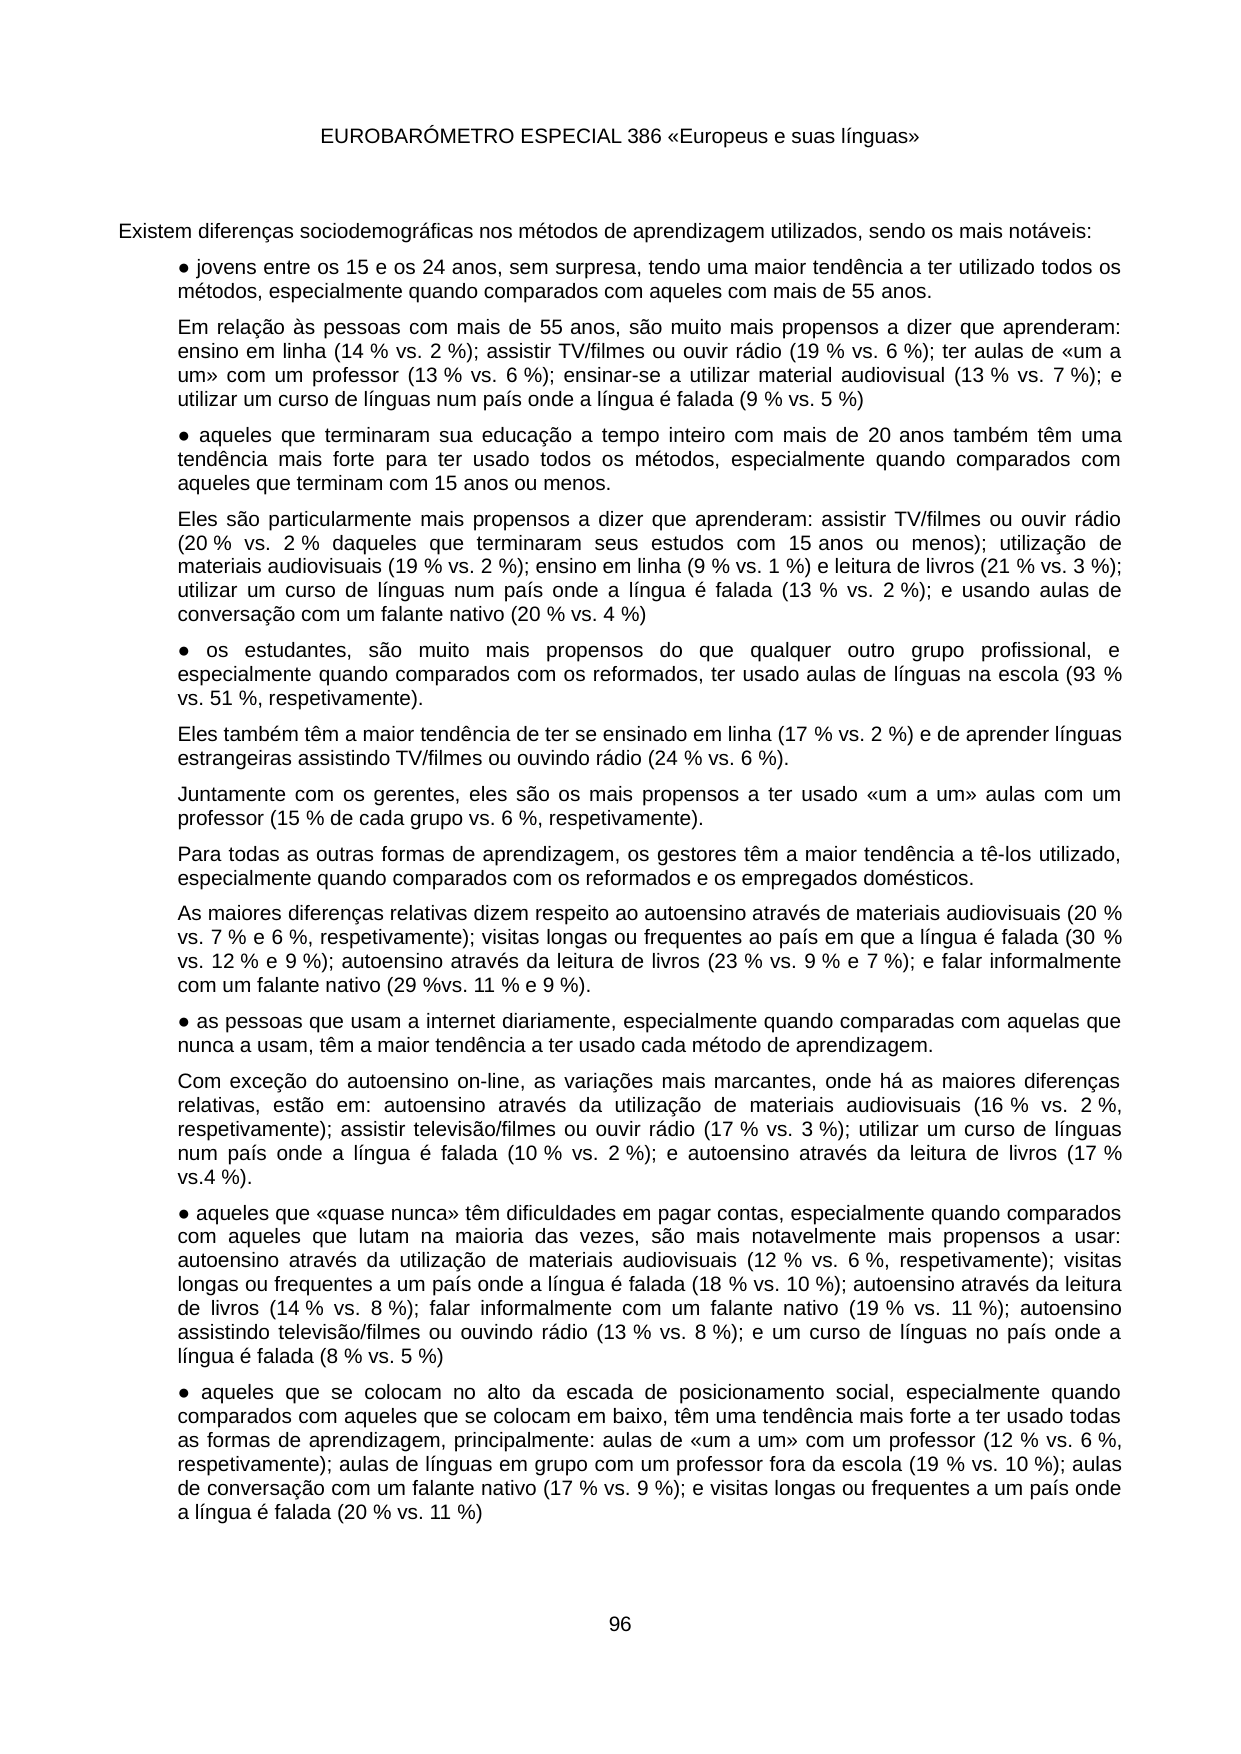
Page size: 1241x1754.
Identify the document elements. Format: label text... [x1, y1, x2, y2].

text Juntamente com os gerentes, eles são os mais propensos a ter usado «um a um» aulas com um professor (15 % de cada grupo vs. 6 %, respetivamente). [177, 782, 1122, 829]
text Com exceção do autoensino on-line, as variações mais marcantes, onde há as maiores diferenças relativas, estão em: autoensino através da utilização de materiais audiovisuais (16 % vs. 2 %, respetivamente); assistir televisão/filmes ou ouvir rádio (17 % vs. 3 %); utilizar um curso de línguas num país onde a língua é falada (10 % vs. 2 %); e autoensino através da leitura de livros (17 % vs.4 %). [177, 1069, 1122, 1188]
text Em relação às pessoas com mais de 55 anos, são muito mais propensos a dizer que aprenderam: ensino em linha (14 % vs. 2 %); assistir TV/filmes ou ouvir rádio (19 % vs. 6 %); ter aulas de «um a um» com um professor (13 % vs. 6 %); ensinar-se a utilizar material audiovisual (13 % vs. 7 %); e utilizar um curso de línguas num país onde a língua é falada (9 % vs. 5 %) [177, 315, 1122, 411]
text Existem diferenças sociodemográficas nos métodos de aprendizagem utilizados, sendo os mais notáveis: [118, 219, 1122, 243]
text ● aqueles que terminaram sua educação a tempo inteiro com mais de 20 anos também têm uma tendência mais forte para ter usado todos os métodos, especialmente quando comparados com aqueles que terminam com 15 anos ou menos. [177, 423, 1122, 494]
text Eles são particularmente mais propensos a dizer que aprenderam: assistir TV/filmes ou ouvir rádio (20 % vs. 2 % daqueles que terminaram seus estudos com 15 anos ou menos); utilização de materiais audiovisuais (19 % vs. 2 %); ensino em linha (9 % vs. 1 %) e leitura de livros (21 % vs. 3 %); utilizar um curso de línguas num país onde a língua é falada (13 % vs. 2 %); e usando aulas de conversação com um falante nativo (20 % vs. 4 %) [177, 506, 1122, 626]
text As maiores diferenças relativas dizem respeito ao autoensino através de materiais audiovisuais (20 % vs. 7 % e 6 %, respetivamente); visitas longas ou frequentes ao país em que a língua é falada (30 % vs. 12 % e 9 %); autoensino através da leitura de livros (23 % vs. 9 % e 7 %); e falar informalmente com um falante nativo (29 %vs. 11 % e 9 %). [177, 901, 1122, 997]
text ● os estudantes, são muito mais propensos do que qualquer outro grupo profissional, e especialmente quando comparados com os reformados, ter usado aulas de línguas na escola (93 % vs. 51 %, respetivamente). [177, 638, 1122, 710]
text ● jovens entre os 15 e os 24 anos, sem surpresa, tendo uma maior tendência a ter utilizado todos os métodos, especialmente quando comparados com aqueles com mais de 55 anos. [177, 255, 1122, 303]
text ● aqueles que «quase nunca» têm dificuldades em pagar contas, especialmente quando comparados com aqueles que lutam na maioria das vezes, são mais notavelmente mais propensos a usar: autoensino através da utilização de materiais audiovisuais (12 % vs. 6 %, respetivamente); visitas longas ou frequentes a um país onde a língua é falada (18 % vs. 10 %); autoensino através da leitura de livros (14 % vs. 8 %); falar informalmente com um falante nativo (19 % vs. 11 %); autoensino assistindo televisão/filmes ou ouvindo rádio (13 % vs. 8 %); e um curso de línguas no país onde a língua é falada (8 % vs. 5 %) [177, 1200, 1122, 1368]
text ● as pessoas que usam a internet diariamente, especialmente quando comparadas com aquelas que nunca a usam, têm a maior tendência a ter usado cada método de aprendizagem. [177, 1009, 1122, 1057]
text Eles também têm a maior tendência de ter se ensinado em linha (17 % vs. 2 %) e de aprender línguas estrangeiras assistindo TV/filmes ou ouvindo rádio (24 % vs. 6 %). [177, 722, 1122, 770]
text Para todas as outras formas de aprendizagem, os gestores têm a maior tendência a tê-los utilizado, especialmente quando comparados com os reformados e os empregados domésticos. [177, 841, 1122, 889]
text ● aqueles que se colocam no alto da escada de posicionamento social, especialmente quando comparados com aqueles que se colocam em baixo, têm uma tendência mais forte a ter usado todas as formas de aprendizagem, principalmente: aulas de «um a um» com um professor (12 % vs. 6 %, respetivamente); aulas de línguas em grupo com um professor fora da escola (19 % vs. 10 %); aulas de conversação com um falante nativo (17 % vs. 9 %); e visitas longas ou frequentes a um país onde a língua é falada (20 % vs. 11 %) [177, 1380, 1122, 1524]
